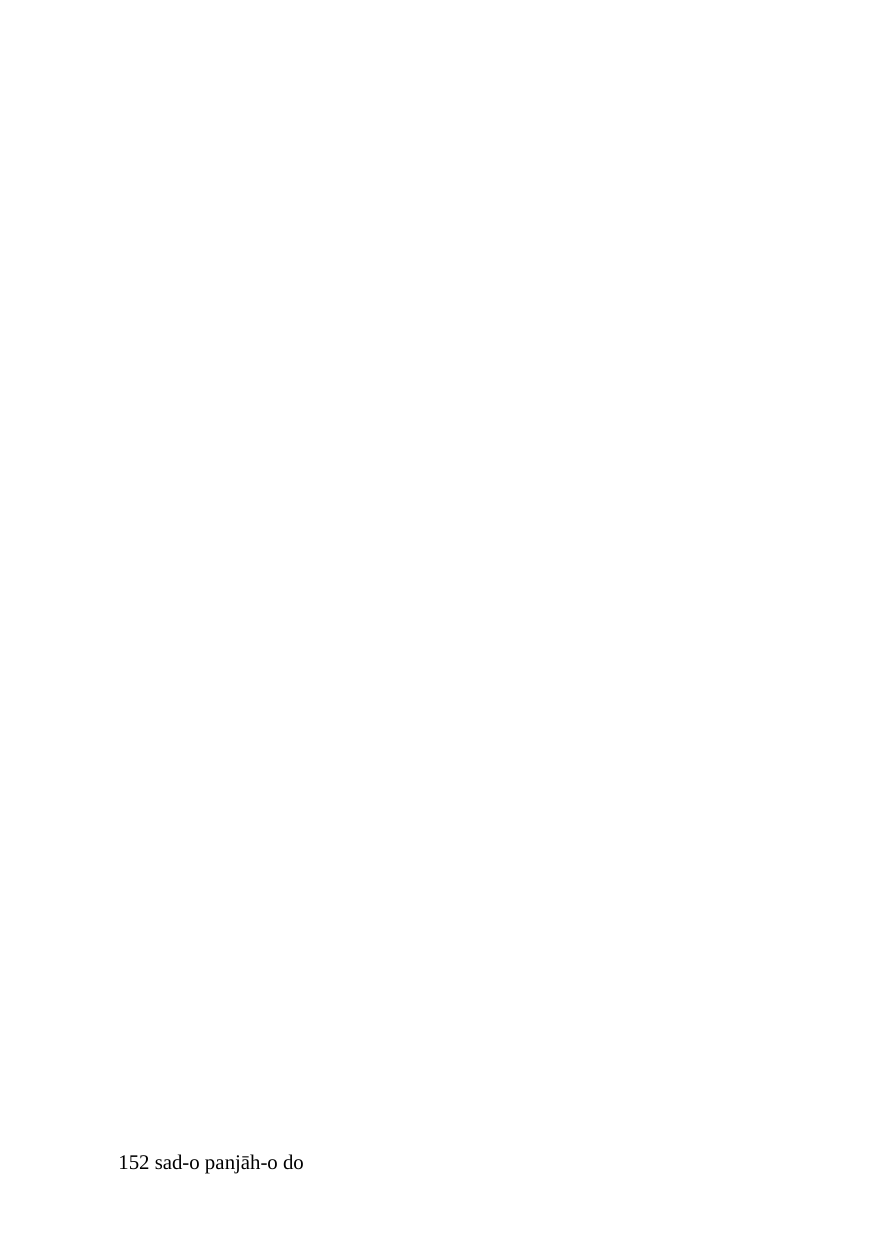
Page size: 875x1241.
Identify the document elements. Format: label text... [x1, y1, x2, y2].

text 152 sad-o panjāh-o do [118, 1150, 756, 1174]
